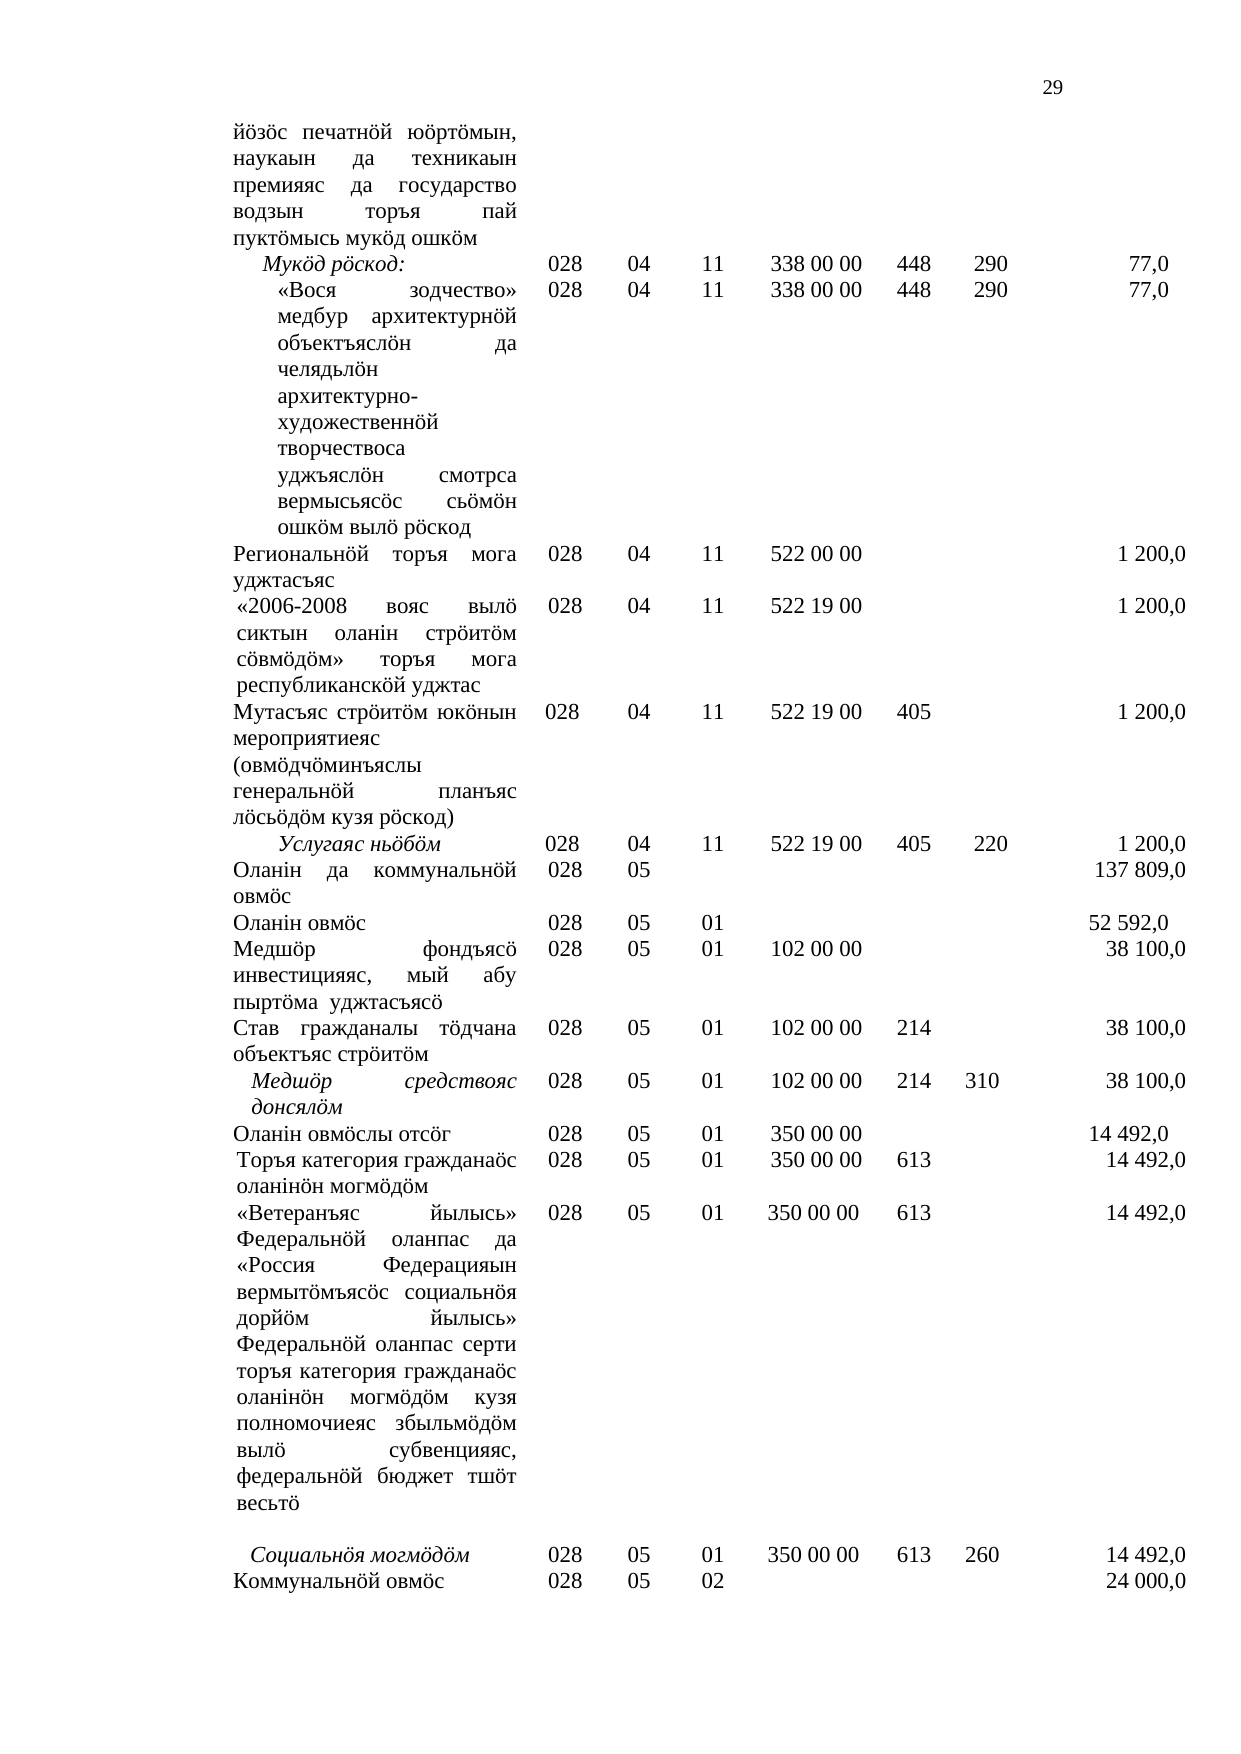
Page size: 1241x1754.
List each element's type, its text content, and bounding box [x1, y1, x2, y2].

table_cell 214 [883, 1014, 945, 1067]
table_cell 290 [945, 276, 1019, 540]
table_cell 11 [676, 698, 750, 830]
table_cell [750, 118, 882, 250]
table_cell 11 [676, 540, 750, 592]
table_cell 77,0 [1019, 276, 1197, 540]
table_cell [945, 935, 1019, 1014]
table_cell 1 200,0 [1019, 540, 1197, 592]
table_cell 220 [945, 830, 1019, 856]
table_cell 350 00 00 [750, 1146, 882, 1199]
table_cell 05 [602, 1120, 676, 1146]
table_cell [1197, 698, 1240, 830]
table_cell Торъя категория гражданаöс оланiнöн могмöдöм [222, 1146, 528, 1199]
table_cell 137 809,0 [1019, 856, 1197, 909]
table_cell 14 492,0 [1019, 1146, 1197, 1199]
table_cell 028 [528, 1014, 602, 1067]
table_cell 01 [676, 935, 750, 1014]
table_cell 405 [883, 830, 945, 856]
table_cell 01 [676, 1146, 750, 1199]
table_cell 028 [528, 830, 602, 856]
table_cell 028 [528, 276, 602, 540]
table_cell [945, 909, 1019, 935]
table_cell 14 492,0 [1019, 1120, 1197, 1146]
table_cell 310 [945, 1067, 1019, 1119]
table_cell 77,0 [1019, 250, 1197, 276]
table_cell йöзöс печатнöй юöртöмын, наукаын да техникаын премияяс да государство водзын торъя пай пуктöмысь мукöд ошкöм [222, 118, 528, 250]
table_cell [945, 1199, 1019, 1541]
table_cell 05 [602, 1146, 676, 1199]
table_cell [883, 593, 945, 698]
table_cell [1197, 1199, 1240, 1541]
table_cell Оланiн овмöс [222, 909, 528, 935]
table_cell «Ветеранъяс йылысь» Федеральнöй оланпас да «Россия Федерацияын вермытöмъясöс социальнöя дорйöм йылысь» Федеральнöй оланпас серти торъя категория гражданаöс оланiнöн могмöдöм кузя полномочиеяс збыльмöдöм вылö субвенцияяс, федеральнöй бюджет тшöт весьтö [222, 1199, 528, 1541]
table_cell 05 [602, 1199, 676, 1541]
table_cell 522 00 00 [750, 540, 882, 592]
table_cell [676, 118, 750, 250]
table_cell 613 [883, 1146, 945, 1199]
table_cell [945, 1146, 1019, 1199]
table_cell [945, 1568, 1019, 1594]
table_cell 522 19 00 [750, 698, 882, 830]
table_cell [945, 856, 1019, 909]
table_cell Медшöр фондъясö инвестицияяс, мый абу пыртöма уджтасъясö [222, 935, 528, 1014]
table_cell 1 200,0 [1019, 593, 1197, 698]
table_cell 01 [676, 1120, 750, 1146]
table_cell 028 [528, 856, 602, 909]
table_cell 028 [528, 1568, 602, 1594]
table_cell [602, 118, 676, 250]
table_cell [1197, 830, 1240, 856]
table_cell [1197, 593, 1240, 698]
table_cell 04 [602, 698, 676, 830]
table_cell 028 [528, 1146, 602, 1199]
table_cell [676, 856, 750, 909]
table_cell 028 [528, 250, 602, 276]
table_cell 04 [602, 250, 676, 276]
table_cell 350 00 00 [750, 1120, 882, 1146]
table_cell [1197, 1541, 1240, 1568]
table_cell [528, 118, 602, 250]
table_cell 350 00 00 [750, 1199, 882, 1541]
table_cell 04 [602, 830, 676, 856]
table_cell 14 492,0 [1019, 1541, 1197, 1568]
table_cell 522 19 00 [750, 593, 882, 698]
table_cell 102 00 00 [750, 1014, 882, 1067]
table_cell 448 [883, 276, 945, 540]
table_cell 01 [676, 1541, 750, 1568]
table_cell 1 200,0 [1019, 830, 1197, 856]
table_cell [883, 909, 945, 935]
table_cell [883, 118, 945, 250]
table_cell «Вося зодчество» медбур архитектурнöй объектъяслöн да челядьлöн архитектурно-художественнöй творчествоса уджъяслöн смотрса вермысьясöс сьöмöн ошкöм вылö рöскод [222, 276, 528, 540]
table_cell [1197, 935, 1240, 1014]
table_cell 01 [676, 1014, 750, 1067]
table_cell 05 [602, 1014, 676, 1067]
table_cell Оланiн овмöслы отсöг [222, 1120, 528, 1146]
table_cell 338 00 00 [750, 276, 882, 540]
table_cell 028 [528, 1199, 602, 1541]
table_cell [883, 1120, 945, 1146]
table_cell 214 [883, 1067, 945, 1119]
table_cell 405 [883, 698, 945, 830]
table_cell 11 [676, 830, 750, 856]
table_cell 04 [602, 276, 676, 540]
table_cell [883, 540, 945, 592]
table_cell 01 [676, 1199, 750, 1541]
table_cell 05 [602, 1067, 676, 1119]
table_cell 04 [602, 540, 676, 592]
table_cell 028 [528, 1541, 602, 1568]
table_cell 01 [676, 1067, 750, 1119]
table_cell [750, 909, 882, 935]
table_cell 24 000,0 [1019, 1568, 1197, 1594]
table_cell 38 100,0 [1019, 1067, 1197, 1119]
table_cell 05 [602, 856, 676, 909]
table_cell [945, 1014, 1019, 1067]
table_cell Мутасъяс стрöитöм юкöнын мероприятиеяс (овмöдчöминъяслы генеральнöй планъяс лöсьöдöм кузя рöскод) [222, 698, 528, 830]
table_cell [1197, 1014, 1240, 1067]
table_cell 11 [676, 250, 750, 276]
table_cell Мукöд рöскод: [222, 250, 528, 276]
table_cell [750, 856, 882, 909]
table_cell 613 [883, 1199, 945, 1541]
table_cell 350 00 00 [750, 1541, 882, 1568]
table_cell 05 [602, 909, 676, 935]
table_cell 14 492,0 [1019, 1199, 1197, 1541]
table_cell 028 [528, 698, 602, 830]
table_cell [1197, 909, 1240, 935]
table_cell [883, 1568, 945, 1594]
table_cell [750, 1568, 882, 1594]
table_cell 01 [676, 909, 750, 935]
table_cell Медшöр средствояс донсялöм [222, 1067, 528, 1119]
table_cell [1197, 540, 1240, 592]
table_cell [1197, 1146, 1240, 1199]
table_cell 613 [883, 1541, 945, 1568]
table_cell 028 [528, 593, 602, 698]
table_cell [1019, 118, 1197, 250]
table_cell 338 00 00 [750, 250, 882, 276]
table_cell 028 [528, 1067, 602, 1119]
table_cell [1197, 856, 1240, 909]
table_cell 05 [602, 1541, 676, 1568]
table_cell 102 00 00 [750, 1067, 882, 1119]
table_cell 448 [883, 250, 945, 276]
table_cell [1197, 118, 1240, 250]
table_cell Социальнöя могмöдöм [222, 1541, 528, 1568]
table_cell Региональнöй торъя мога уджтасъяс [222, 540, 528, 592]
table_cell 028 [528, 935, 602, 1014]
table_cell [1197, 276, 1240, 540]
table_cell 522 19 00 [750, 830, 882, 856]
table_cell 11 [676, 276, 750, 540]
table_cell 290 [945, 250, 1019, 276]
table_cell «2006-2008 вояс вылö сиктын оланiн стрöитöм сöвмöдöм» торъя мога республиканскöй уджтас [222, 593, 528, 698]
table_cell Оланiн да коммунальнöй овмöс [222, 856, 528, 909]
table_cell 38 100,0 [1019, 935, 1197, 1014]
table_cell 38 100,0 [1019, 1014, 1197, 1067]
table_cell 102 00 00 [750, 935, 882, 1014]
table_cell 028 [528, 1120, 602, 1146]
table_cell 028 [528, 540, 602, 592]
table_cell 05 [602, 1568, 676, 1594]
table_cell Коммунальнöй овмöс [222, 1568, 528, 1594]
table_cell [1197, 1568, 1240, 1594]
table_cell Услугаяс ньöбöм [222, 830, 528, 856]
table_cell 1 200,0 [1019, 698, 1197, 830]
table_cell 260 [945, 1541, 1019, 1568]
table_cell [1197, 1067, 1240, 1119]
table_cell [883, 935, 945, 1014]
table_cell [1197, 250, 1240, 276]
table_cell Став гражданалы тöдчана объектъяс стрöитöм [222, 1014, 528, 1067]
table_cell [1197, 1120, 1240, 1146]
table_cell [945, 1120, 1019, 1146]
table_cell [945, 593, 1019, 698]
table_cell 04 [602, 593, 676, 698]
table_cell [945, 698, 1019, 830]
table_cell 028 [528, 909, 602, 935]
table_cell 52 592,0 [1019, 909, 1197, 935]
table_cell [945, 118, 1019, 250]
table_cell 05 [602, 935, 676, 1014]
table_cell [945, 540, 1019, 592]
table_cell [883, 856, 945, 909]
table_cell 11 [676, 593, 750, 698]
table_cell 02 [676, 1568, 750, 1594]
